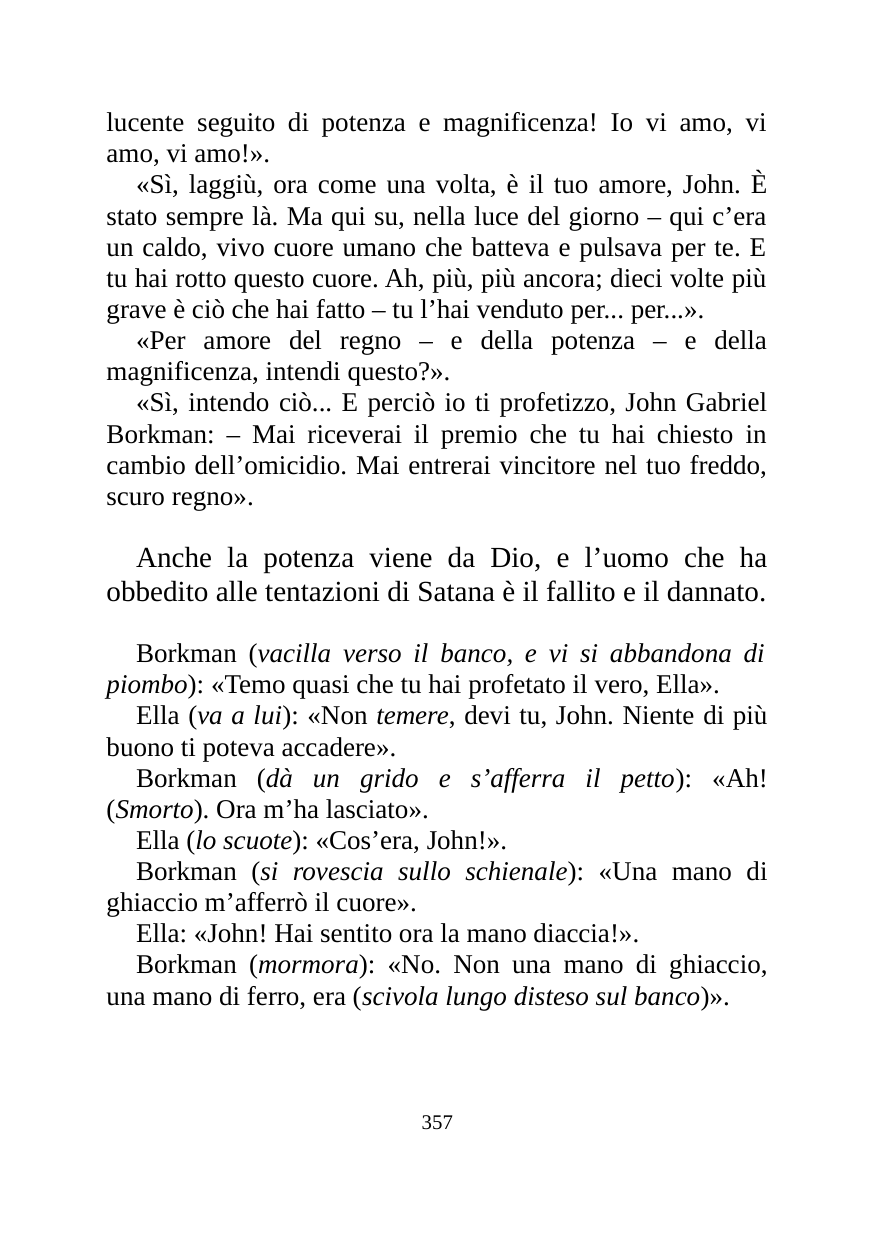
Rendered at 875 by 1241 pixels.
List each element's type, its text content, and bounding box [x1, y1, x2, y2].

text Borkman (vacilla verso il banco, e vi si abbandona di piombo): «Temo quasi che tu hai profetato il vero, Ella». [106, 637, 768, 699]
text Ella (va a lui): «Non temere, devi tu, John. Niente di più buono ti poteva accadere». [106, 699, 768, 762]
text lucente seguito di potenza e magnificenza! Io vi amo, vi amo, vi amo!». [106, 106, 768, 168]
text Borkman (si rovescia sullo schienale): «Una mano di ghiaccio m’afferrò il cuore». [106, 855, 768, 917]
text Ella (lo scuote): «Cos’era, John!». [106, 824, 768, 855]
text «Sì, laggiù, ora come una volta, è il tuo amore, John. È stato sempre là. Ma qui su, nella luce del giorno – qui c’era un caldo, vivo cuore umano che batteva e pulsava per te. E tu hai rotto questo cuore. Ah, più, più ancora; dieci volte più grave è ciò che hai fatto – tu l’hai venduto per... per...». [106, 168, 768, 324]
text Borkman (mormora): «No. Non una mano di ghiaccio, una mano di ferro, era (scivola lungo disteso sul banco)». [106, 949, 768, 1011]
text «Sì, intendo ciò... E perciò io ti profetizzo, John Gabriel Borkman: – Mai riceverai il premio che tu hai chiesto in cambio dell’omicidio. Mai entrerai vincitore nel tuo freddo, scuro regno». [106, 387, 768, 511]
text Anche la potenza viene da Dio, e l’uomo che ha obbedito alle tentazioni di Satana è il fallito e il dannato. [106, 541, 768, 608]
text «Per amore del regno – e della potenza – e della magnificenza, intendi questo?». [106, 324, 768, 387]
text Ella: «John! Hai sentito ora la mano diaccia!». [106, 917, 768, 949]
text Borkman (dà un grido e s’afferra il petto): «Ah! (Smorto). Ora m’ha lasciato». [106, 762, 768, 824]
